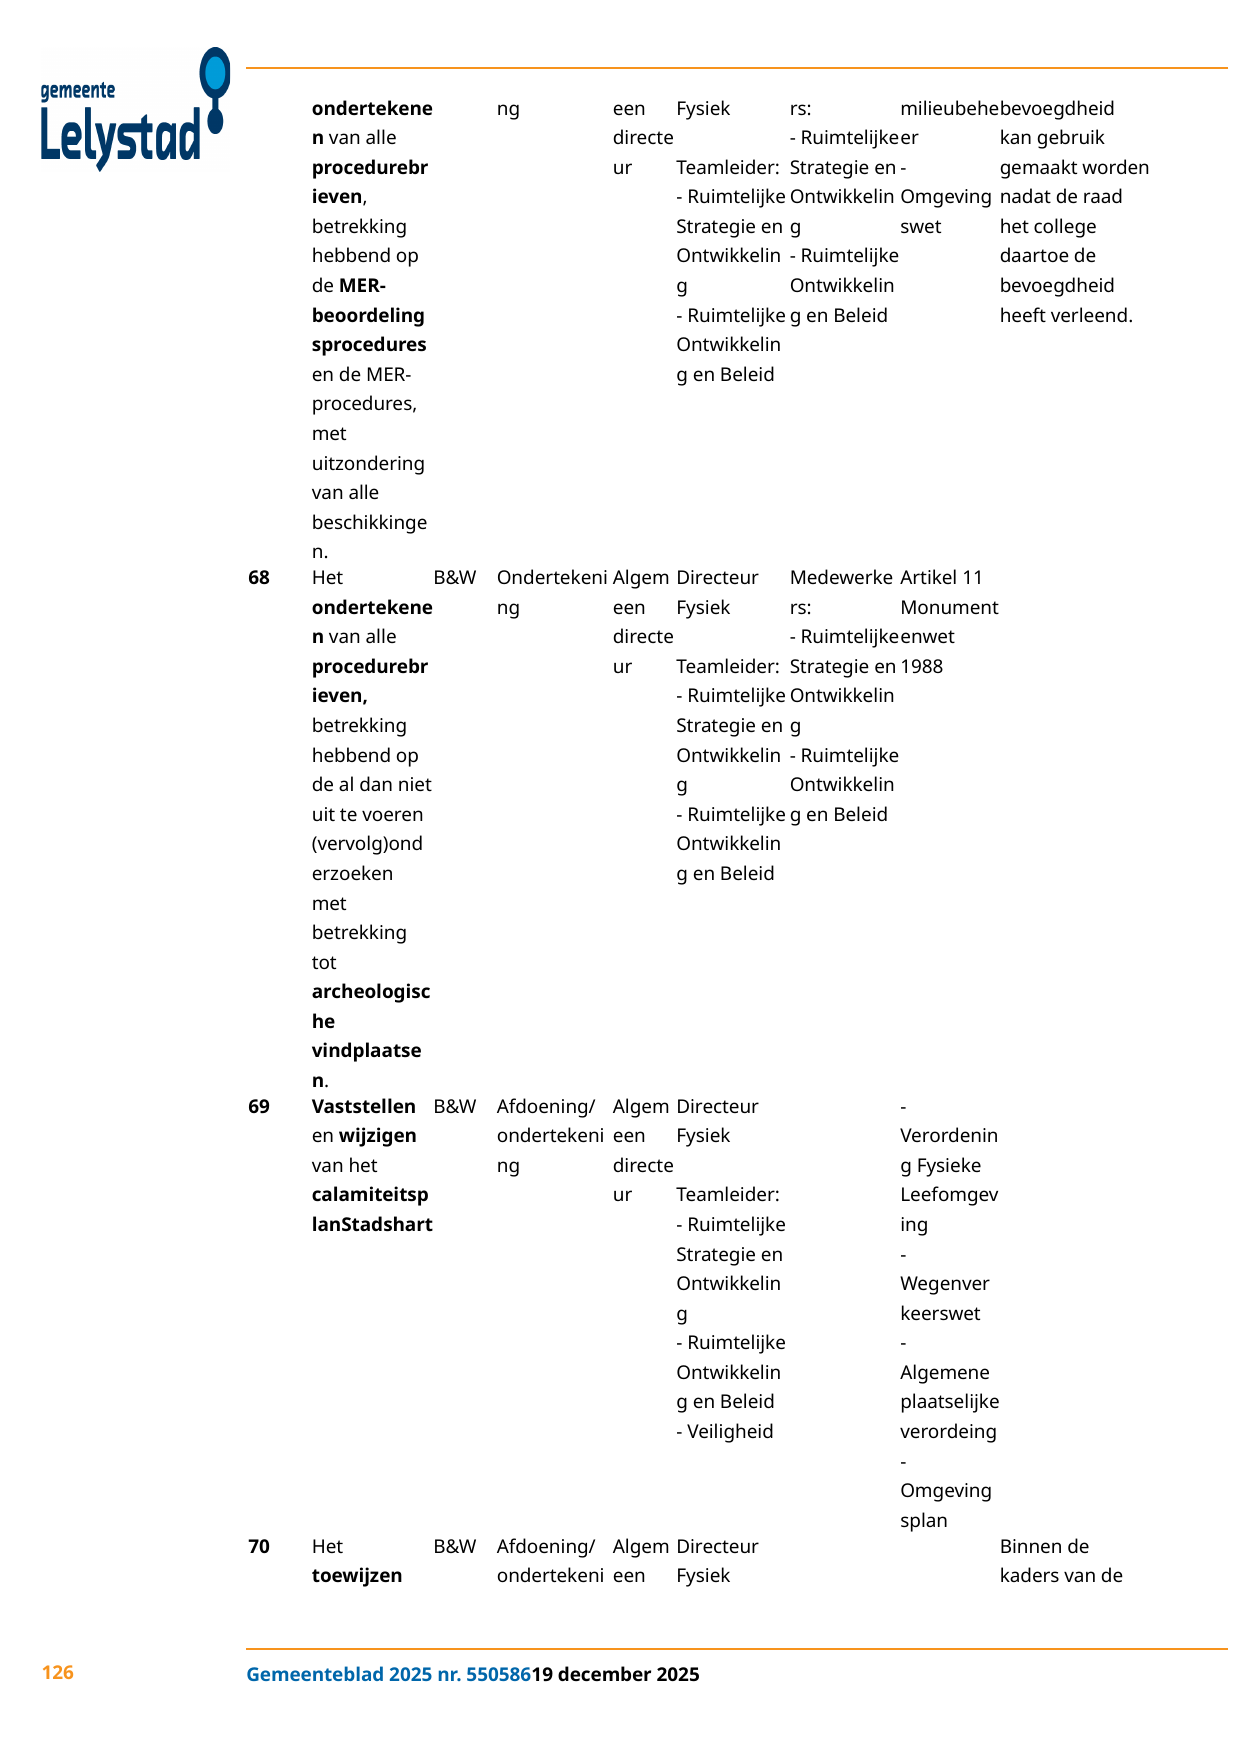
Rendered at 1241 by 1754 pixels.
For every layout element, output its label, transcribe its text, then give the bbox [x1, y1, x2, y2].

table_cell ng [497, 95, 613, 564]
table_cell Het toewijzen [312, 1533, 433, 1588]
table_cell [790, 1093, 900, 1533]
table_cell Vaststellen en wijzigen van het calamiteitsplanStadshart [312, 1093, 433, 1533]
table_cell Medewerkers: - Ruimtelijke Strategie en Ontwikkeling - Ruimtelijke Ontwikkeling en Beleid [790, 564, 900, 1093]
table_cell rs: - Ruimtelijke Strategie en Ontwikkeling - Ruimtelijke Ontwikkeling en Beleid [790, 95, 900, 564]
table_cell Directeur Fysiek Teamleider: - Ruimtelijke Strategie en Ontwikkeling - Ruimtelijke Ontwikkeling en Beleid [676, 564, 789, 1093]
table_cell Directeur Fysiek [676, 1533, 789, 1588]
table_cell 70 [248, 1533, 312, 1588]
table_cell [1000, 564, 1152, 1093]
picture [41, 47, 231, 172]
table_cell [248, 95, 312, 564]
table_cell Het ondertekenen van alle procedurebrieven, betrekking hebbend op de al dan niet uit te voeren (vervolg)onderzoeken met betrekking tot archeologische vindplaatsen. [312, 564, 433, 1093]
table_cell milieubeheer - Omgevingswet [900, 95, 999, 564]
table_cell B&W [433, 1093, 497, 1533]
table_cell Afdoening/ondertekening [497, 1093, 613, 1533]
table_cell [433, 95, 497, 564]
table_cell Artikel 11 Monumentenwet 1988 [900, 564, 999, 1093]
table_cell B&W [433, 564, 497, 1093]
table_cell [790, 1533, 900, 1588]
table_cell Algemeen directeur [613, 564, 676, 1093]
table_cell 68 [248, 564, 312, 1093]
table_cell Binnen de kaders van de [1000, 1533, 1152, 1588]
table_cell - Verordening Fysieke Leefomgeving - Wegenverkeerswet - Algemene plaatselijke verordeing - Omgevingsplan [900, 1093, 999, 1533]
table_cell B&W [433, 1533, 497, 1588]
table_cell Algemeen directeur [613, 1093, 676, 1533]
table_cell Directeur Fysiek Teamleider: - Ruimtelijke Strategie en Ontwikkeling - Ruimtelijke Ontwikkeling en Beleid - Veiligheid [676, 1093, 789, 1533]
table_cell Ondertekening [497, 564, 613, 1093]
table_cell [900, 1533, 999, 1588]
table_cell [1000, 1093, 1152, 1533]
table_cell Fysiek Teamleider: - Ruimtelijke Strategie en Ontwikkeling - Ruimtelijke Ontwikkeling en Beleid [676, 95, 789, 564]
table_cell ondertekenen van alle procedurebrieven, betrekking hebbend op de MER-beoordelingsprocedures en de MER-procedures, met uitzondering van alle beschikkingen. [312, 95, 433, 564]
table_cell een directeur [613, 95, 676, 564]
table_cell Afdoening/ondertekeni [497, 1533, 613, 1588]
table_cell 69 [248, 1093, 312, 1533]
table_cell bevoegdheid kan gebruik gemaakt worden nadat de raad het college daartoe de bevoegdheid heeft verleend. [1000, 95, 1152, 564]
table_cell Algemeen [613, 1533, 676, 1588]
